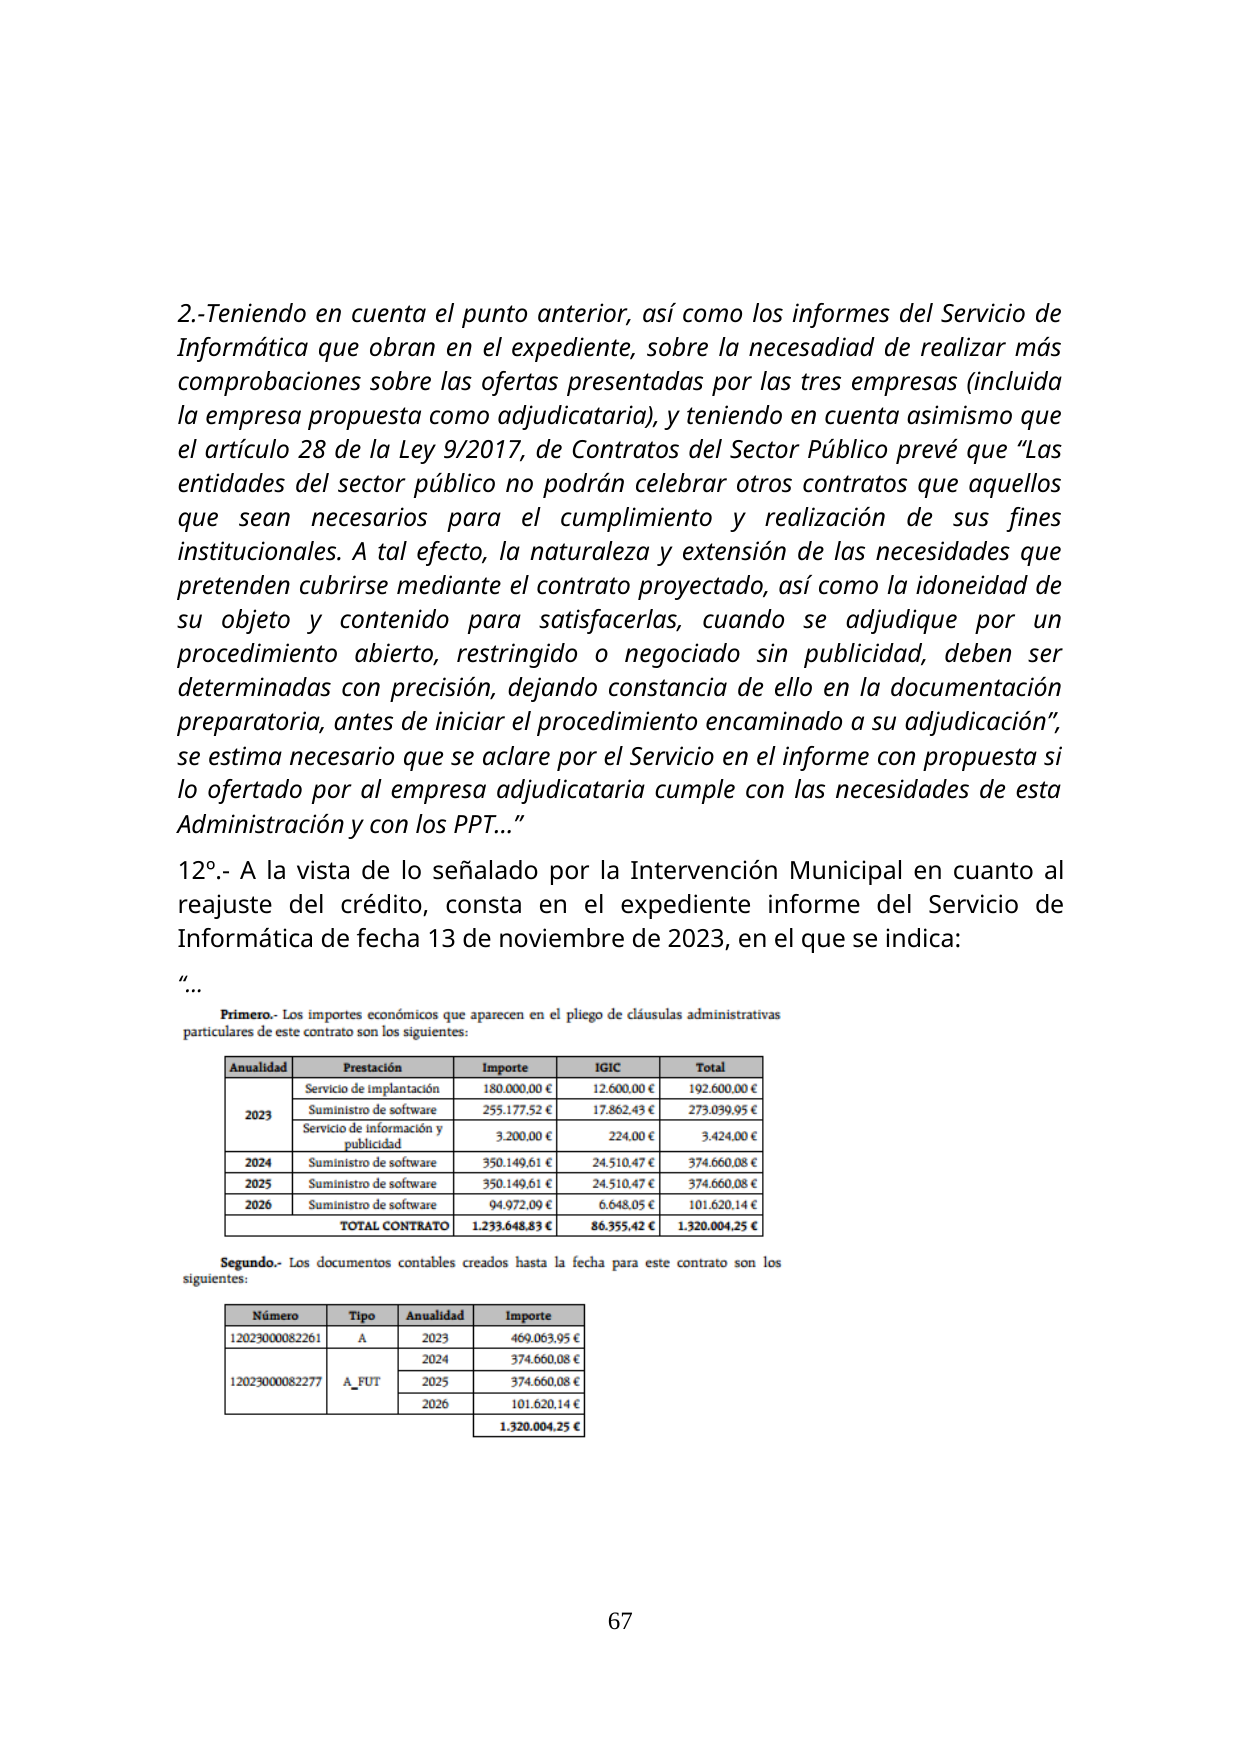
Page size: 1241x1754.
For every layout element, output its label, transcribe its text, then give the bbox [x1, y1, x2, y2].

text 12º.- A la vista de lo señalado por la Intervención Municipal en cuanto al reajuste del crédito, consta en el expediente informe del Servicio de Informática de fecha 13 de noviembre de 2023, en el que se indica: [177, 853, 1066, 955]
text 2.-Teniendo en cuenta el punto anterior, así como los informes del Servicio de Informática que obran en el expediente, sobre la necesadiad de realizar más comprobaciones sobre las ofertas presentadas por las tres empresas (incluida la empresa propuesta como adjudicataria), y teniendo en cuenta asimismo que el artículo 28 de la Ley 9/2017, de Contratos del Sector Público prevé que “Las entidades del sector público no podrán celebrar otros contratos que aquellos que sean necesarios para el cumplimiento y realización de sus fines institucionales. A tal efecto, la naturaleza y extensión de las necesidades que pretenden cubrirse mediante el contrato proyectado, así como la idoneidad de su objeto y contenido para satisfacerlas, cuando se adjudique por un procedimiento abierto, restringido o negociado sin publicidad, deben ser determinadas con precisión, dejando constancia de ello en la documentación preparatoria, antes de iniciar el procedimiento encaminado a su adjudicación”, se estima necesario que se aclare por el Servicio en el informe con propuesta si lo ofertado por al empresa adjudicataria cumple con las necesidades de esta Administración y con los PPT…” [177, 295, 1066, 840]
text “… [177, 967, 1066, 999]
